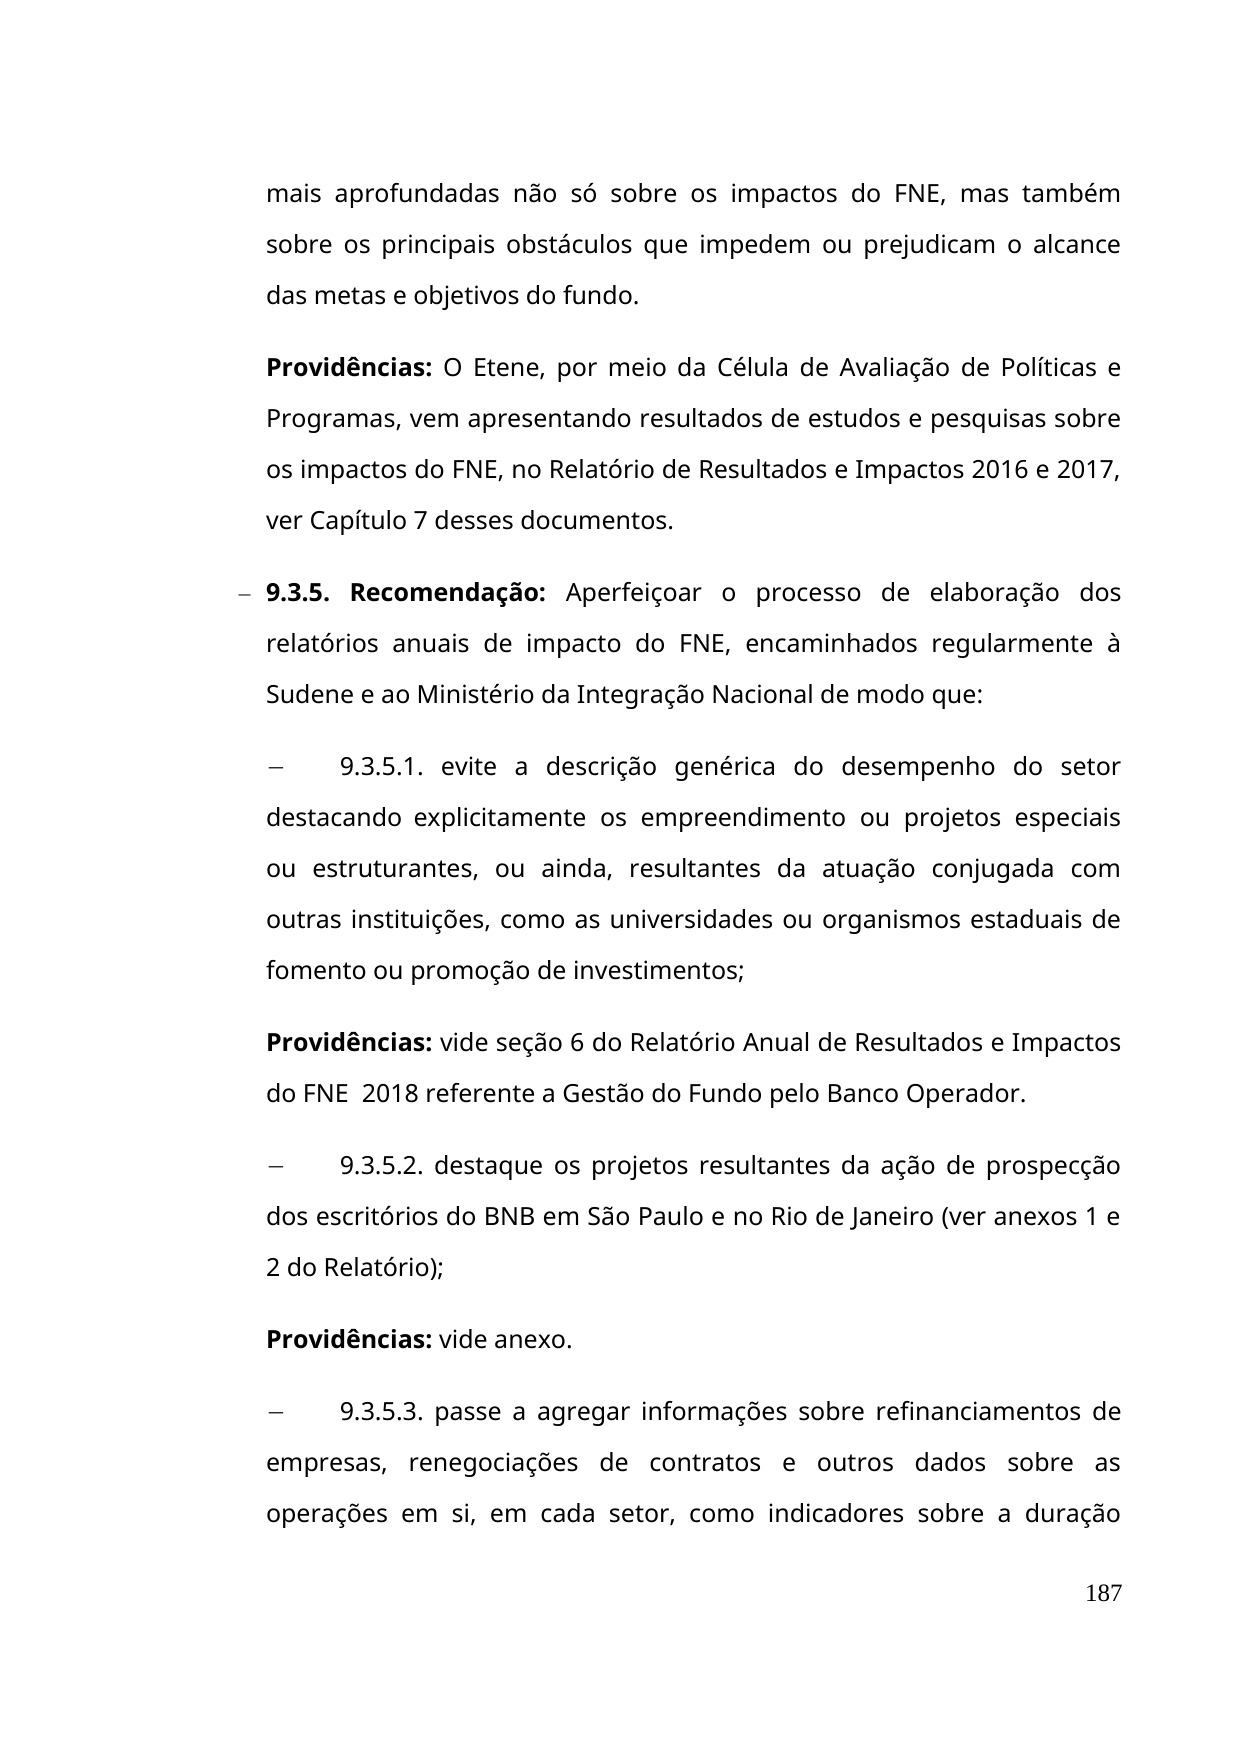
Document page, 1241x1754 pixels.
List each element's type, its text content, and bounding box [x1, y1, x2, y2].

list 9.3.5.2. destaque os projetos resultantes da ação de prospecção dos escritórios do BNB em São Paulo e no Rio de Janeiro (ver anexos 1 e 2 do Relatório); [266, 1147, 1122, 1284]
list 9.3.5.3. passe a agregar informações sobre refinanciamentos de empresas, renegociações de contratos e outros dados sobre as operações em si, em cada setor, como indicadores sobre a duração [266, 1393, 1122, 1529]
text Providências: vide seção 6 do Relatório Anual de Resultados e Impactos do FNE 2018 referente a Gestão do Fundo pelo Banco Operador. [266, 1024, 1122, 1110]
text Providências: vide anexo. [266, 1321, 1122, 1356]
text Providências: O Etene, por meio da Célula de Avaliação de Políticas e Programas, vem apresentando resultados de estudos e pesquisas sobre os impactos do FNE, no Relatório de Resultados e Impactos 2016 e 2017, ver Capítulo 7 desses documentos. [266, 349, 1122, 537]
list 9.3.5.1. evite a descrição genérica do desempenho do setor destacando explicitamente os empreendimento ou projetos especiais ou estruturantes, ou ainda, resultantes da atuação conjugada com outras instituições, como as universidades ou organismos estaduais de fomento ou promoção de investimentos; [266, 748, 1122, 987]
list 9.3.5. Recomendação: Aperfeiçoar o processo de elaboração dos relatórios anuais de impacto do FNE, encaminhados regularmente à Sudene e ao Ministério da Integração Nacional de modo que: [236, 574, 1122, 711]
list mais aprofundadas não só sobre os impactos do FNE, mas também sobre os principais obstáculos que impedem ou prejudicam o alcance das metas e objetivos do fundo. [236, 176, 1122, 312]
